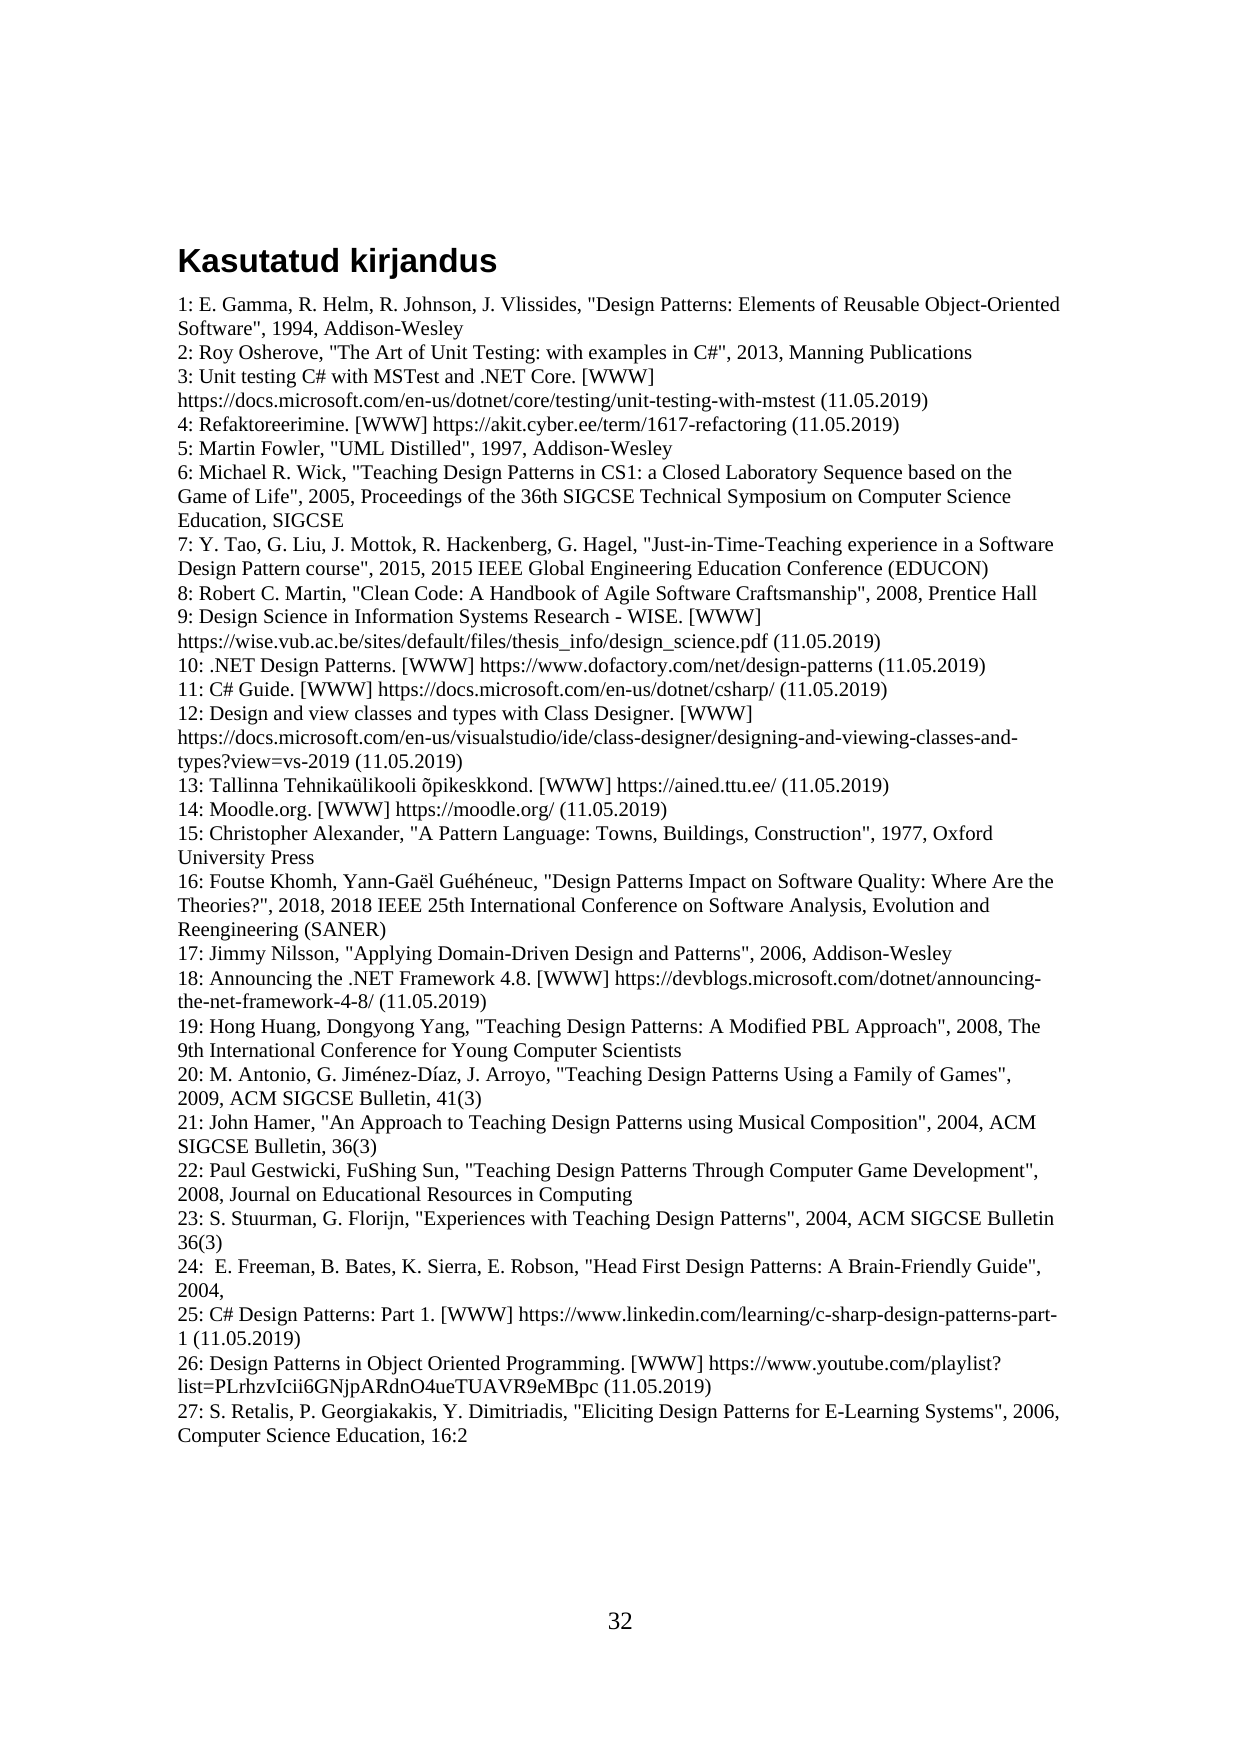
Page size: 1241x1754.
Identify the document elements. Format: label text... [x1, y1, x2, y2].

text 15: Christopher Alexander, "A Pattern Language: Towns, Buildings, Construction", 1977, Oxford University Press [177, 821, 1063, 869]
text 6: Michael R. Wick, "Teaching Design Patterns in CS1: a Closed Laboratory Sequence based on the Game of Life", 2005, Proceedings of the 36th SIGCSE Technical Symposium on Computer Science Education, SIGCSE [177, 460, 1063, 532]
text 9: Design Science in Information Systems Research - WISE. [WWW] https://wise.vub.ac.be/sites/default/files/thesis_info/design_science.pdf (11.05.2019) [177, 604, 1063, 653]
text 18: Announcing the .NET Framework 4.8. [WWW] https://devblogs.microsoft.com/dotnet/announcing-the-net-framework-4-8/ (11.05.2019) [177, 965, 1063, 1013]
text 25: C# Design Patterns: Part 1. [WWW] https://www.linkedin.com/learning/c-sharp-design-patterns-part-1 (11.05.2019) [177, 1302, 1063, 1350]
text 22: Paul Gestwicki, FuShing Sun, "Teaching Design Patterns Through Computer Game Development", 2008, Journal on Educational Resources in Computing [177, 1158, 1063, 1206]
text 13: Tallinna Tehnikaülikooli õpikeskkond. [WWW] https://ained.ttu.ee/ (11.05.2019) [177, 773, 1063, 797]
text 12: Design and view classes and types with Class Designer. [WWW] https://docs.microsoft.com/en-us/visualstudio/ide/class-designer/designing-and-viewing-classes-and-types?view=vs-2019 (11.05.2019) [177, 701, 1063, 773]
text 17: Jimmy Nilsson, "Applying Domain-Driven Design and Patterns", 2006, Addison-Wesley [177, 941, 1063, 965]
text 16: Foutse Khomh, Yann-Gaël Guéhéneuc, "Design Patterns Impact on Software Quality: Where Are the Theories?", 2018, 2018 IEEE 25th International Conference on Software Analysis, Evolution and Reengineering (SANER) [177, 869, 1063, 941]
text 21: John Hamer, "An Approach to Teaching Design Patterns using Musical Composition", 2004, ACM SIGCSE Bulletin, 36(3) [177, 1110, 1063, 1158]
text 23: S. Stuurman, G. Florijn, "Experiences with Teaching Design Patterns", 2004, ACM SIGCSE Bulletin 36(3) [177, 1206, 1063, 1254]
text 7: Y. Tao, G. Liu, J. Mottok, R. Hackenberg, G. Hagel, "Just-in-Time-Teaching experience in a Software Design Pattern course", 2015, 2015 IEEE Global Engineering Education Conference (EDUCON) [177, 532, 1063, 580]
text 10: .NET Design Patterns. [WWW] https://www.dofactory.com/net/design-patterns (11.05.2019) [177, 653, 1063, 677]
text 5: Martin Fowler, "UML Distilled", 1997, Addison-Wesley [177, 436, 1063, 460]
text 26: Design Patterns in Object Oriented Programming. [WWW] https://www.youtube.com/playlist?list=PLrhzvIcii6GNjpARdnO4ueTUAVR9eMBpc (11.05.2019) [177, 1350, 1063, 1398]
text 8: Robert C. Martin, "Clean Code: A Handbook of Agile Software Craftsmanship", 2008, Prentice Hall [177, 580, 1063, 604]
text 4: Refaktoreerimine. [WWW] https://akit.cyber.ee/term/1617-refactoring (11.05.2019) [177, 412, 1063, 436]
text 11: C# Guide. [WWW] https://docs.microsoft.com/en-us/dotnet/csharp/ (11.05.2019) [177, 677, 1063, 701]
text 19: Hong Huang, Dongyong Yang, "Teaching Design Patterns: A Modified PBL Approach", 2008, The 9th International Conference for Young Computer Scientists [177, 1013, 1063, 1062]
text 3: Unit testing C# with MSTest and .NET Core. [WWW] https://docs.microsoft.com/en-us/dotnet/core/testing/unit-testing-with-mstest (11.05.2019) [177, 364, 1063, 412]
text 14: Moodle.org. [WWW] https://moodle.org/ (11.05.2019) [177, 797, 1063, 821]
text 27: S. Retalis, P. Georgiakakis, Y. Dimitriadis, "Eliciting Design Patterns for E-Learning Systems", 2006, Computer Science Education, 16:2 [177, 1398, 1063, 1447]
subtitle Kasutatud kirjandus [177, 241, 1063, 279]
text 20: M. Antonio, G. Jiménez-Díaz, J. Arroyo, "Teaching Design Patterns Using a Family of Games", 2009, ACM SIGCSE Bulletin, 41(3) [177, 1062, 1063, 1110]
text 1: E. Gamma, R. Helm, R. Johnson, J. Vlissides, "Design Patterns: Elements of Reusable Object-Oriented Software", 1994, Addison-Wesley [177, 292, 1063, 340]
text 24: E. Freeman, B. Bates, K. Sierra, E. Robson, "Head First Design Patterns: A Brain-Friendly Guide", 2004, [177, 1254, 1063, 1302]
text 2: Roy Osherove, "The Art of Unit Testing: with examples in C#", 2013, Manning Publications [177, 340, 1063, 364]
